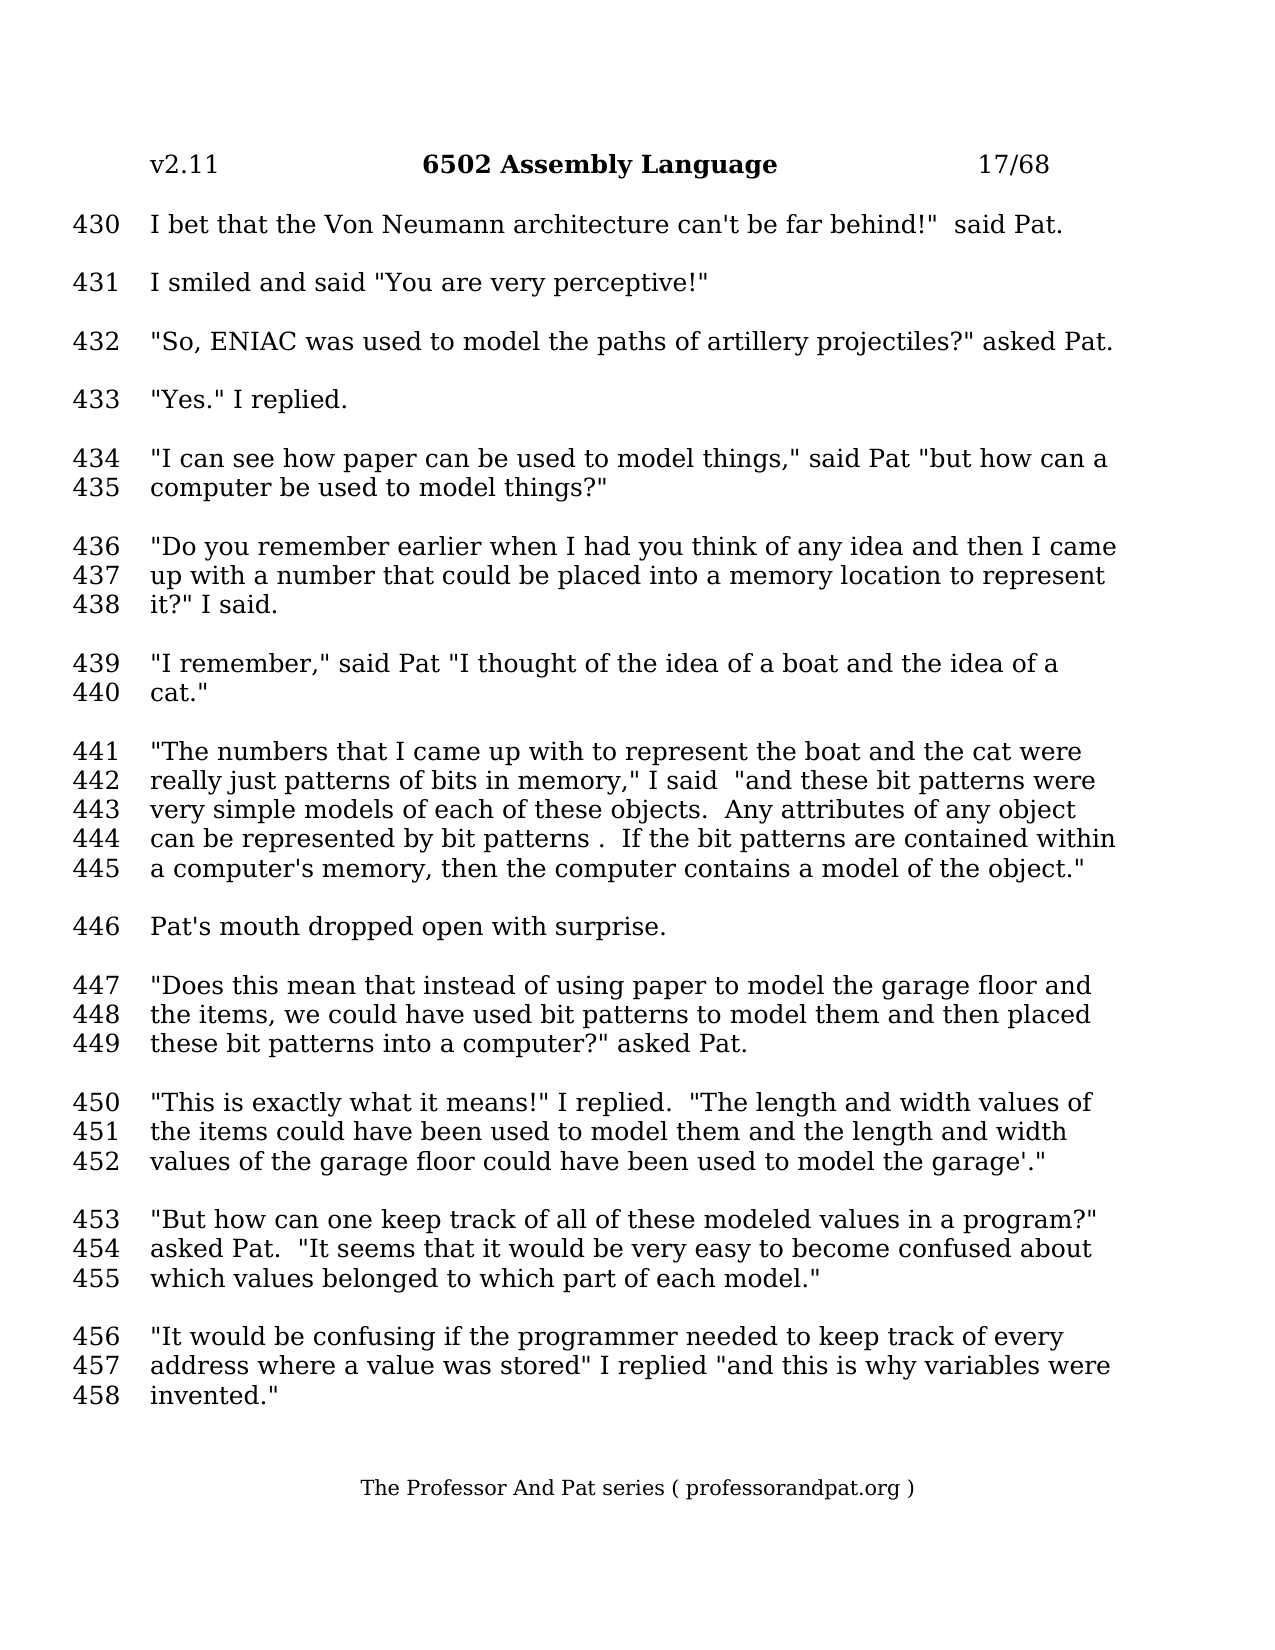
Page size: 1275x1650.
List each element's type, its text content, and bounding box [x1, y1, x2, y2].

text "Yes." I replied. [150, 386, 1125, 415]
text "The numbers that I came up with to represent the boat and the cat were really just patterns of bits in memory," I said "and these bit patterns were very simple models of each of these objects. Any attributes of any object can be represented by bit patterns . If the bit patterns are contained within a computer's memory, then the computer contains a model of the object." [150, 737, 1125, 883]
text "Does this mean that instead of using paper to model the garage floor and the items, we could have used bit patterns to model them and then placed these bit patterns into a computer?" asked Pat. [150, 971, 1125, 1059]
text I bet that the Von Neumann architecture can't be far behind!" said Pat. [150, 210, 1125, 239]
text "I can see how paper can be used to model things," said Pat "but how can a computer be used to model things?" [150, 444, 1125, 503]
text "This is exactly what it means!" I replied. "The length and width values of the items could have been used to model them and the length and width values of the garage floor could have been used to model the garage'." [150, 1088, 1125, 1176]
text "I remember," said Pat "I thought of the idea of a boat and the idea of a cat." [150, 649, 1125, 708]
text I smiled and said "You are very perceptive!" [150, 268, 1125, 298]
text "But how can one keep track of all of these modeled values in a program?" asked Pat. "It seems that it would be very easy to become confused about which values belonged to which part of each model." [150, 1205, 1125, 1293]
text "Do you remember earlier when I had you think of any idea and then I came up with a number that could be placed into a memory location to represent it?" I said. [150, 532, 1125, 620]
text "So, ENIAC was used to model the paths of artillery projectiles?" asked Pat. [150, 327, 1125, 356]
text "It would be confusing if the programmer needed to keep track of every address where a value was stored" I replied "and this is why variables were invented." [150, 1322, 1125, 1410]
text Pat's mouth dropped open with surprise. [150, 912, 1125, 942]
